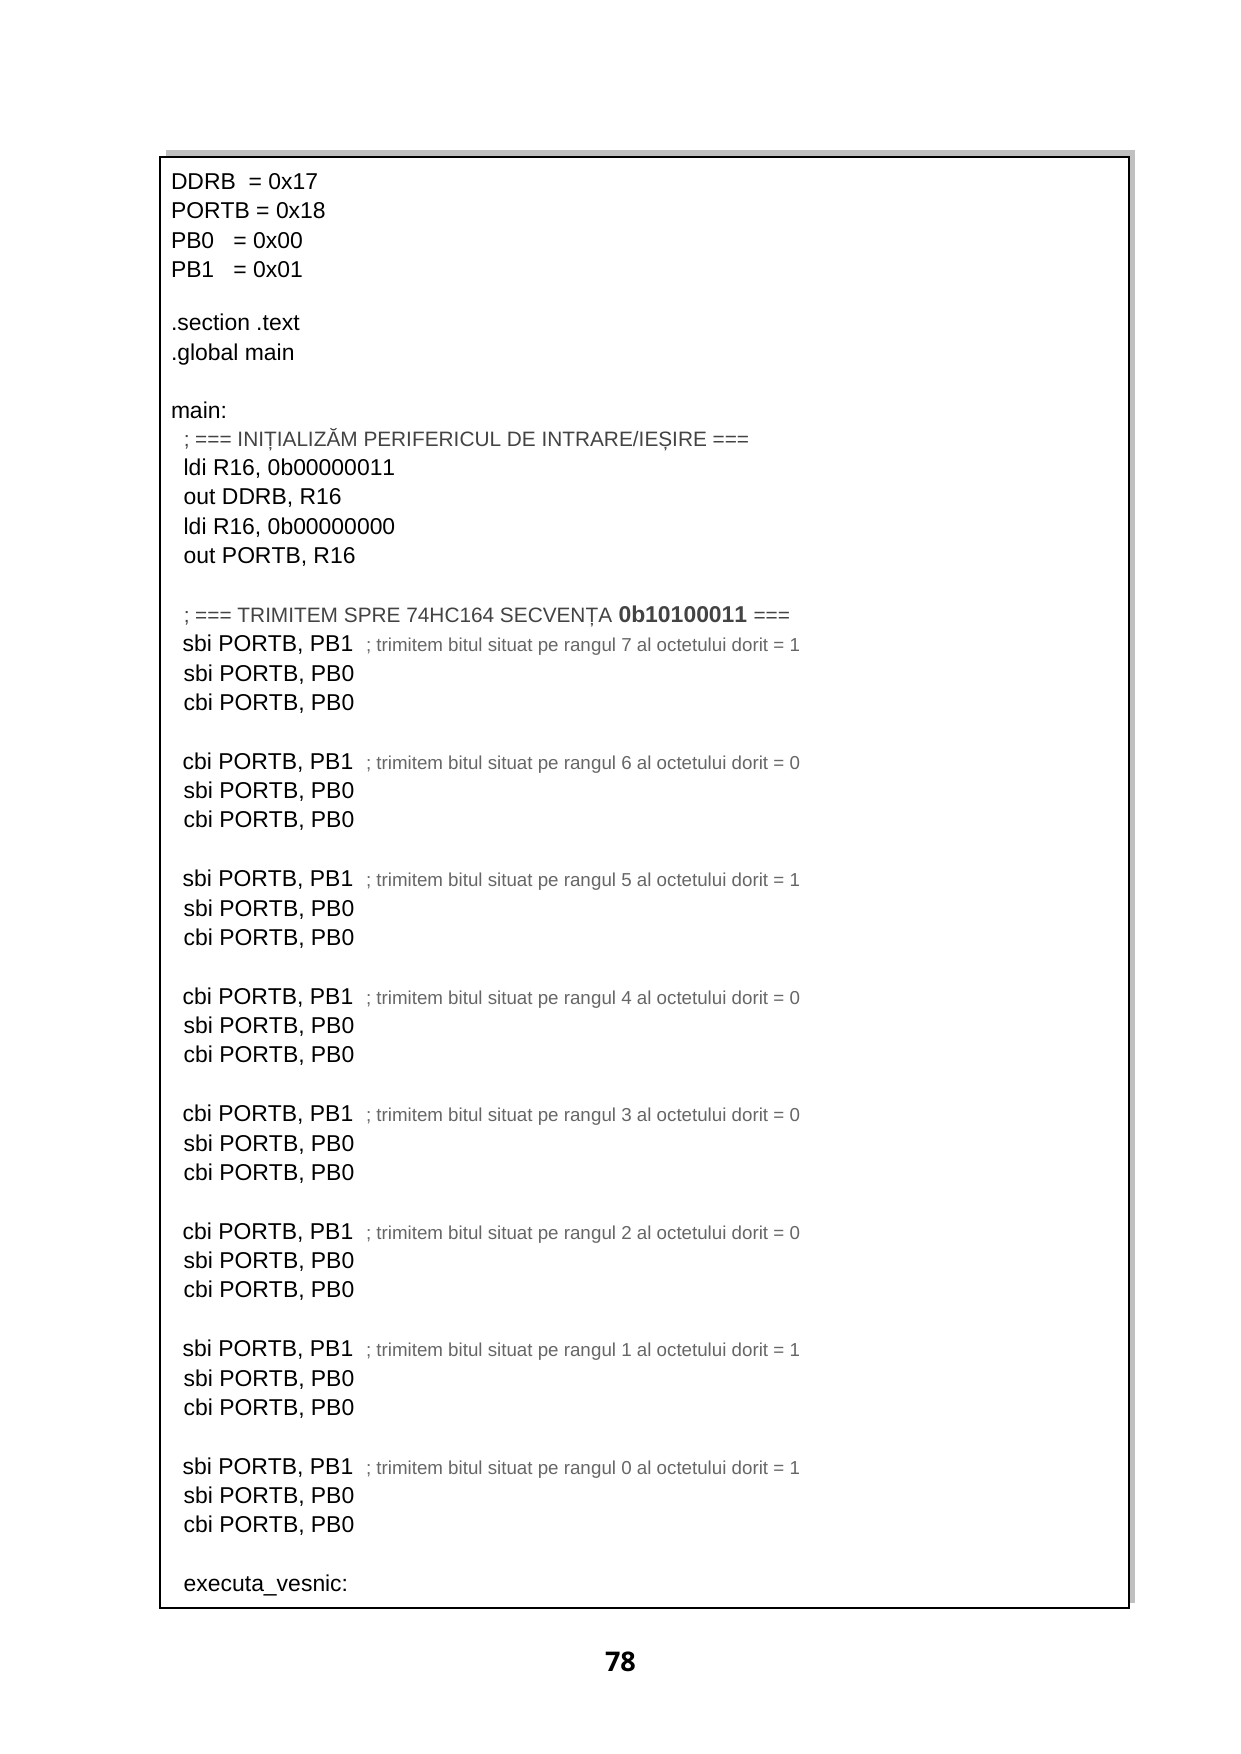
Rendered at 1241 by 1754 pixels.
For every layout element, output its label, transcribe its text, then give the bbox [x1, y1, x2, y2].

table_header DDRB = 0x17 PORTB = 0x18 PB0 = 0x00 PB1 = 0x01 .section .text .global main main: ; === INIȚIALIZĂM PERIFERICUL DE INTRARE/IEȘIRE === ldi R16, 0b00000011 out DDRB, R16 ldi R16, 0b00000000 out PORTB, R16 ; === TRIMITEM SPRE 74HC164 SECVENȚA 0b10100011 === sbi PORTB, PB1 ; trimitem bitul situat pe rangul 7 al octetului dorit = 1 sbi PORTB, PB0 cbi PORTB, PB0 cbi PORTB, PB1 ; trimitem bitul situat pe rangul 6 al octetului dorit = 0 sbi PORTB, PB0 cbi PORTB, PB0 sbi PORTB, PB1 ; trimitem bitul situat pe rangul 5 al octetului dorit = 1 sbi PORTB, PB0 cbi PORTB, PB0 cbi PORTB, PB1 ; trimitem bitul situat pe rangul 4 al octetului dorit = 0 sbi PORTB, PB0 cbi PORTB, PB0 cbi PORTB, PB1 ; trimitem bitul situat pe rangul 3 al octetului dorit = 0 sbi PORTB, PB0 cbi PORTB, PB0 cbi PORTB, PB1 ; trimitem bitul situat pe rangul 2 al octetului dorit = 0 sbi PORTB, PB0 cbi PORTB, PB0 sbi PORTB, PB1 ; trimitem bitul situat pe rangul 1 al octetului dorit = 1 sbi PORTB, PB0 cbi PORTB, PB0 sbi PORTB, PB1 ; trimitem bitul situat pe rangul 0 al octetului dorit = 1 sbi PORTB, PB0 cbi PORTB, PB0 executa_vesnic: [161, 158, 1128, 1607]
